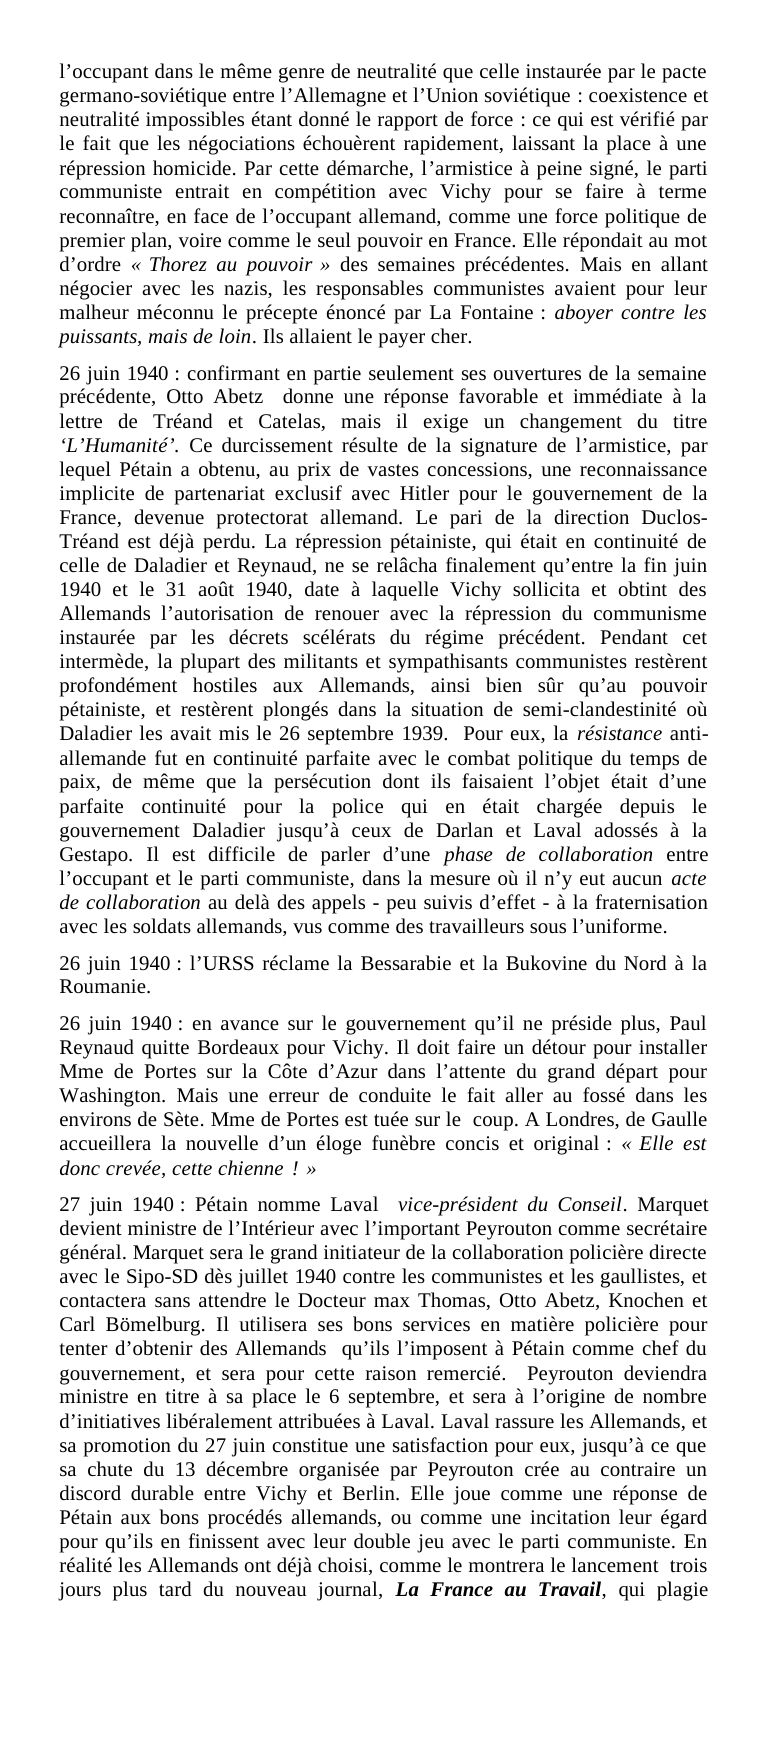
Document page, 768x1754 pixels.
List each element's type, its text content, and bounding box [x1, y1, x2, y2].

text 26 juin 1940 : l’URSS réclame la Bessarabie et la Bukovine du Nord à la Roumanie. [59, 950, 709, 998]
text 26 juin 1940 : en avance sur le gouvernement qu’il ne préside plus, Paul Reynaud quitte Bordeaux pour Vichy. Il doit faire un détour pour installer Mme de Portes sur la Côte d’Azur dans l’attente du grand départ pour Washington. Mais une erreur de conduite le fait aller au fossé dans les environs de Sète. Mme de Portes est tuée sur le coup. A Londres, de Gaulle accueillera la nouvelle d’un éloge funèbre concis et original : « Elle est donc crevée, cette chienne ! » [59, 1011, 709, 1179]
text 27 juin 1940 : Pétain nomme Laval vice-président du Conseil. Marquet devient ministre de l’Intérieur avec l’important Peyrouton comme secrétaire général. Marquet sera le grand initiateur de la collaboration policière directe avec le Sipo-SD dès juillet 1940 contre les communistes et les gaullistes, et contactera sans attendre le Docteur max Thomas, Otto Abetz, Knochen et Carl Bömelburg. Il utilisera ses bons services en matière policière pour tenter d’obtenir des Allemands qu’ils l’imposent à Pétain comme chef du gouvernement, et sera pour cette raison remercié. Peyrouton deviendra ministre en titre à sa place le 6 septembre, et sera à l’origine de nombre d’initiatives libéralement attribuées à Laval. Laval rassure les Allemands, et sa promotion du 27 juin constitue une satisfaction pour eux, jusqu’à ce que sa chute du 13 décembre organisée par Peyrouton crée au contraire un discord durable entre Vichy et Berlin. Elle joue comme une réponse de Pétain aux bons procédés allemands, ou comme une incitation leur égard pour qu’ils en finissent avec leur double jeu avec le parti communiste. En réalité les Allemands ont déjà choisi, comme le montrera le lancement trois jours plus tard du nouveau journal, La France au Travail, qui plagie [59, 1192, 709, 1601]
text l’occupant dans le même genre de neutralité que celle instaurée par le pacte germano-soviétique entre l’Allemagne et l’Union soviétique : coexistence et neutralité impossibles étant donné le rapport de force : ce qui est vérifié par le fait que les négociations échouèrent rapidement, laissant la place à une répression homicide. Par cette démarche, l’armistice à peine signé, le parti communiste entrait en compétition avec Vichy pour se faire à terme reconnaître, en face de l’occupant allemand, comme une force politique de premier plan, voire comme le seul pouvoir en France. Elle répondait au mot d’ordre « Thorez au pouvoir » des semaines précédentes. Mais en allant négocier avec les nazis, les responsables communistes avaient pour leur malheur méconnu le précepte énoncé par La Fontaine : aboyer contre les puissants, mais de loin. Ils allaient le payer cher. [59, 59, 709, 348]
text 26 juin 1940 : confirmant en partie seulement ses ouvertures de la semaine précédente, Otto Abetz donne une réponse favorable et immédiate à la lettre de Tréand et Catelas, mais il exige un changement du titre ‘L’Humanité’. Ce durcissement résulte de la signature de l’armistice, par lequel Pétain a obtenu, au prix de vastes concessions, une reconnaissance implicite de partenariat exclusif avec Hitler pour le gouvernement de la France, devenue protectorat allemand. Le pari de la direction Duclos-Tréand est déjà perdu. La répression pétainiste, qui était en continuité de celle de Daladier et Reynaud, ne se relâcha finalement qu’entre la fin juin 1940 et le 31 août 1940, date à laquelle Vichy sollicita et obtint des Allemands l’autorisation de renouer avec la répression du communisme instaurée par les décrets scélérats du régime précédent. Pendant cet intermède, la plupart des militants et sympathisants communistes restèrent profondément hostiles aux Allemands, ainsi bien sûr qu’au pouvoir pétainiste, et restèrent plongés dans la situation de semi-clandestinité où Daladier les avait mis le 26 septembre 1939. Pour eux, la résistance anti-allemande fut en continuité parfaite avec le combat politique du temps de paix, de même que la persécution dont ils faisaient l’objet était d’une parfaite continuité pour la police qui en était chargée depuis le gouvernement Daladier jusqu’à ceux de Darlan et Laval adossés à la Gestapo. Il est difficile de parler d’une phase de collaboration entre l’occupant et le parti communiste, dans la mesure où il n’y eut aucun acte de collaboration au delà des appels - peu suivis d’effet - à la fraternisation avec les soldats allemands, vus comme des travailleurs sous l’uniforme. [59, 360, 709, 938]
